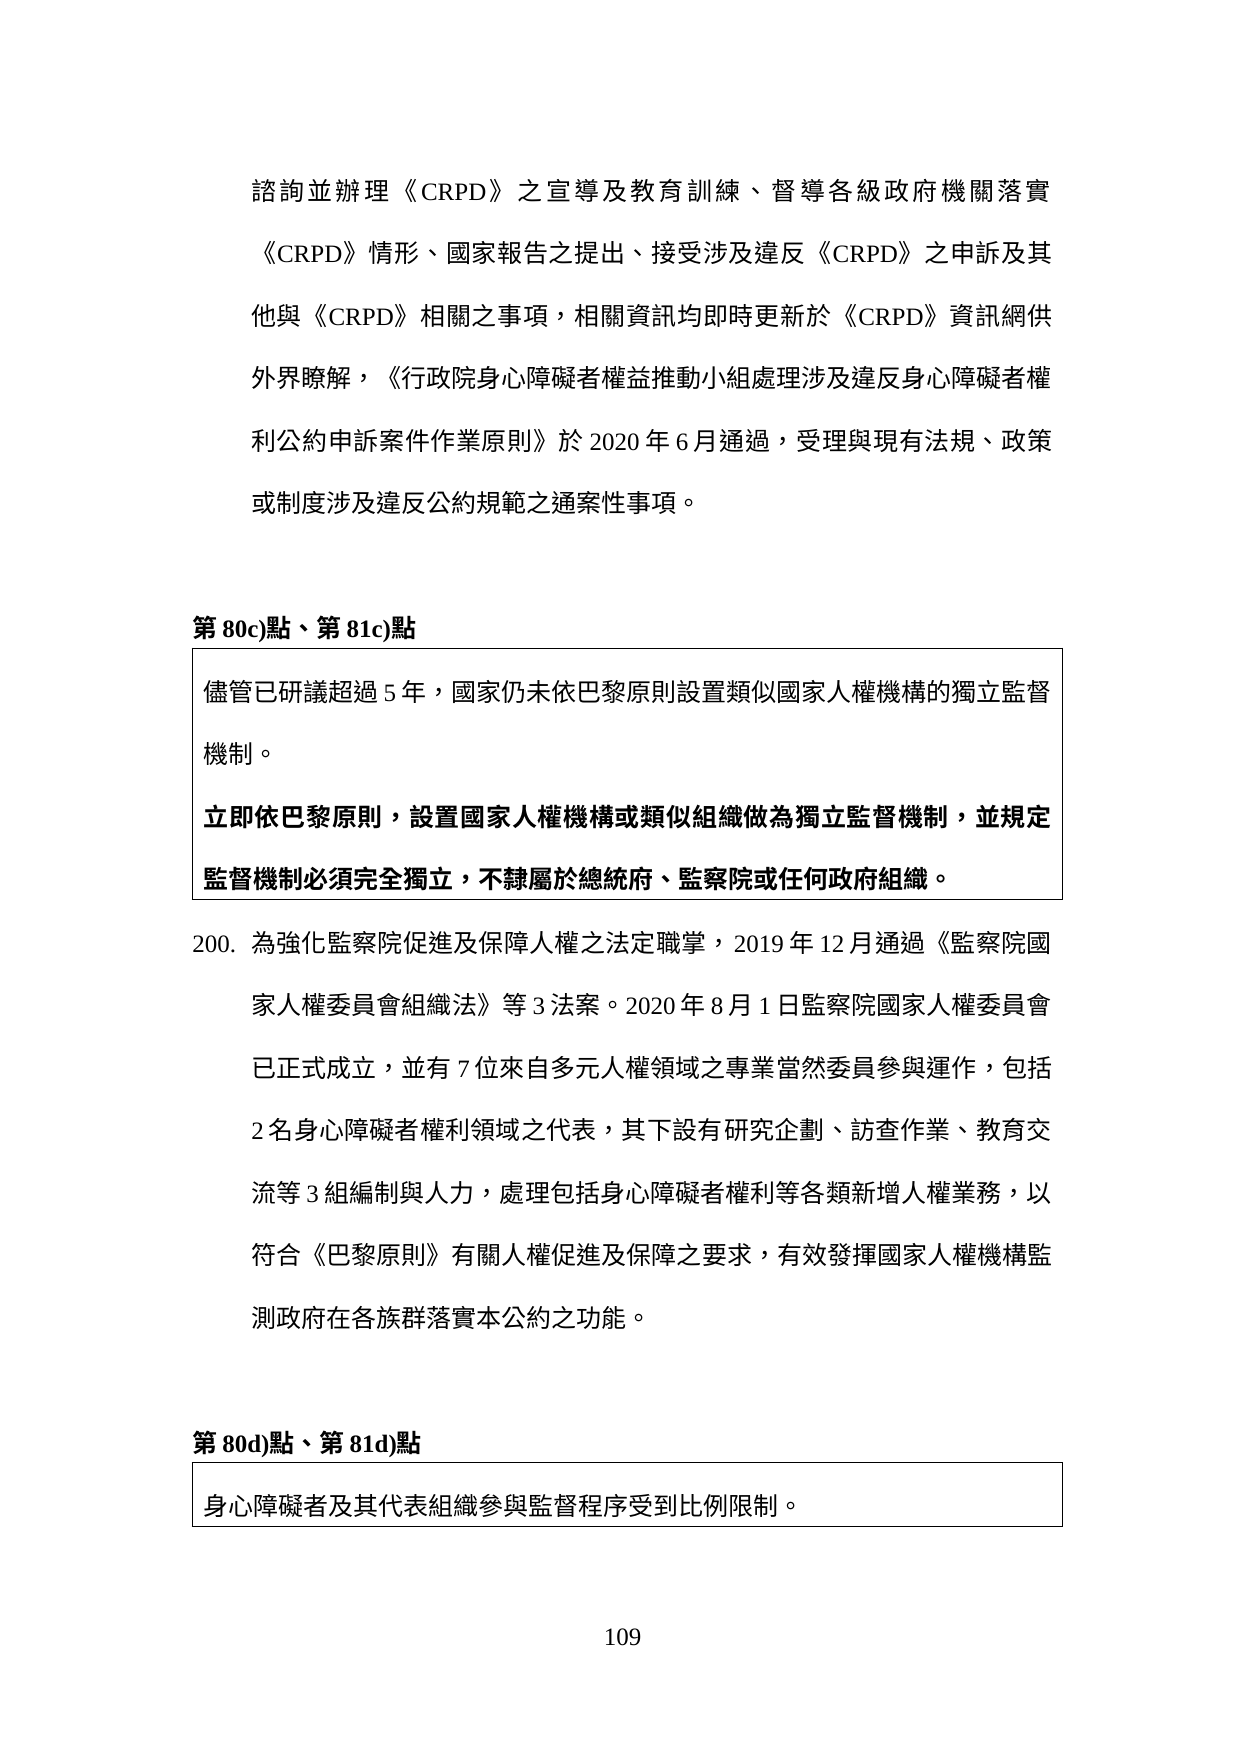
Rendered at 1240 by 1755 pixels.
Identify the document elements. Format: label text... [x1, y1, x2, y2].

list 為強化監察院促進及保障人權之法定職掌，2019年12月通過《監察院國家人權委員會組織法》等3法案。2020年8月1日監察院國家人權委員會已正式成立，並有7位來自多元人權領域之專業當然委員參與運作，包括2名身心障礙者權利領域之代表，其下設有研究企劃、訪查作業、教育交流等3組編制與人力，處理包括身心障礙者權利等各類新增人權業務，以符合《巴黎原則》有關人權促進及保障之要求，有效發揮國家人權機構監測政府在各族群落實本公約之功能。 [192, 900, 1052, 1337]
table_header 儘管已研議超過5年，國家仍未依巴黎原則設置類似國家人權機構的獨立監督機制。 立即依巴黎原則，設置國家人權機構或類似組織做為獨立監督機制，並規定監督機制必須完全獨立，不隸屬於總統府、監察院或任何政府組織。 [193, 649, 1062, 899]
subtitle 第80d)點、第81d)點 [192, 1400, 1052, 1462]
subtitle 第80c)點、第81c)點 [192, 585, 1052, 648]
list 諮詢並辦理《CRPD》之宣導及教育訓練、督導各級政府機關落實《CRPD》情形、國家報告之提出、接受涉及違反《CRPD》之申訴及其他與《CRPD》相關之事項，相關資訊均即時更新於《CRPD》資訊網供外界瞭解，《行政院身心障礙者權益推動小組處理涉及違反身心障礙者權利公約申訴案件作業原則》於2020年6月通過，受理與現有法規、政策或制度涉及違反公約規範之通案性事項。 [192, 148, 1052, 523]
table_header 身心障礙者及其代表組織參與監督程序受到比例限制。 [193, 1463, 1062, 1526]
